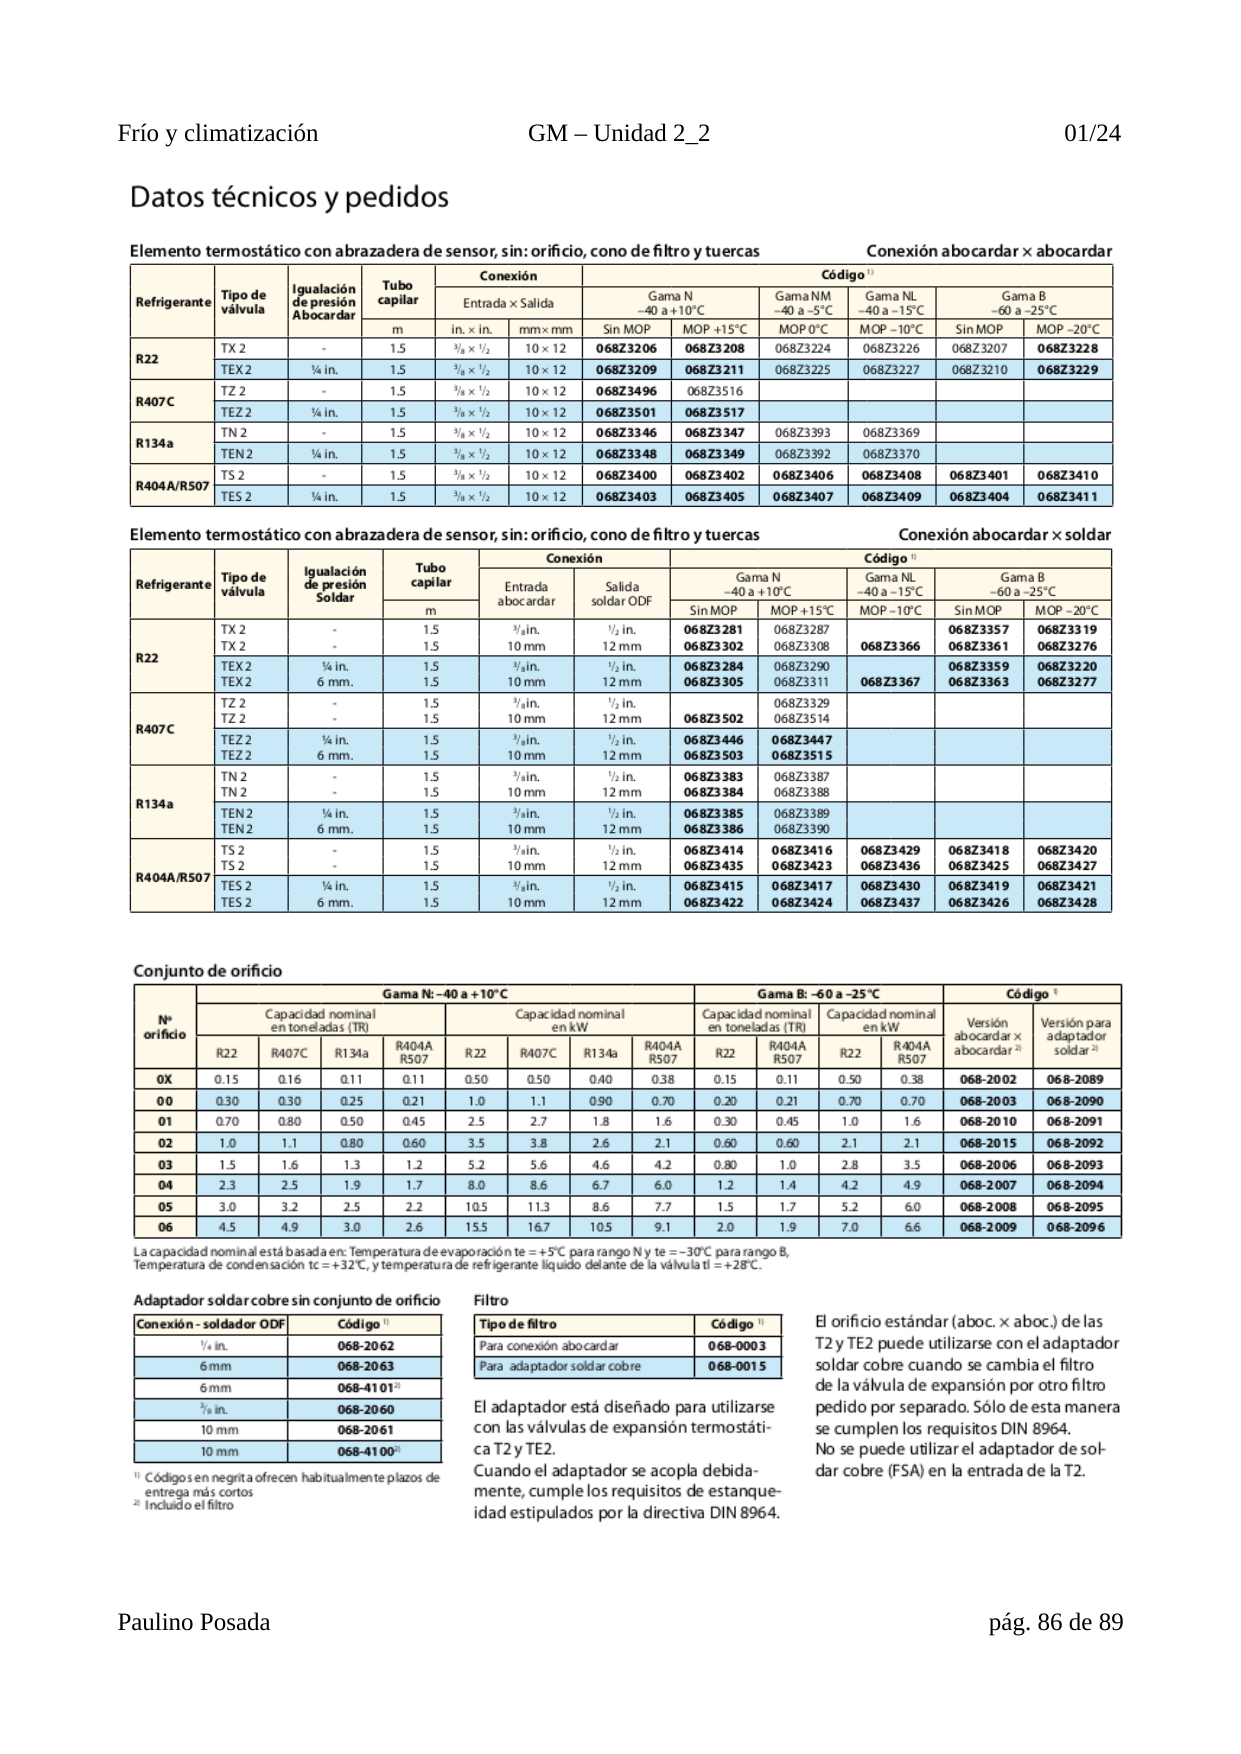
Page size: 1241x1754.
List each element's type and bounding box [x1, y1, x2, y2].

picture [128, 959, 1134, 1530]
picture [118, 176, 1123, 920]
